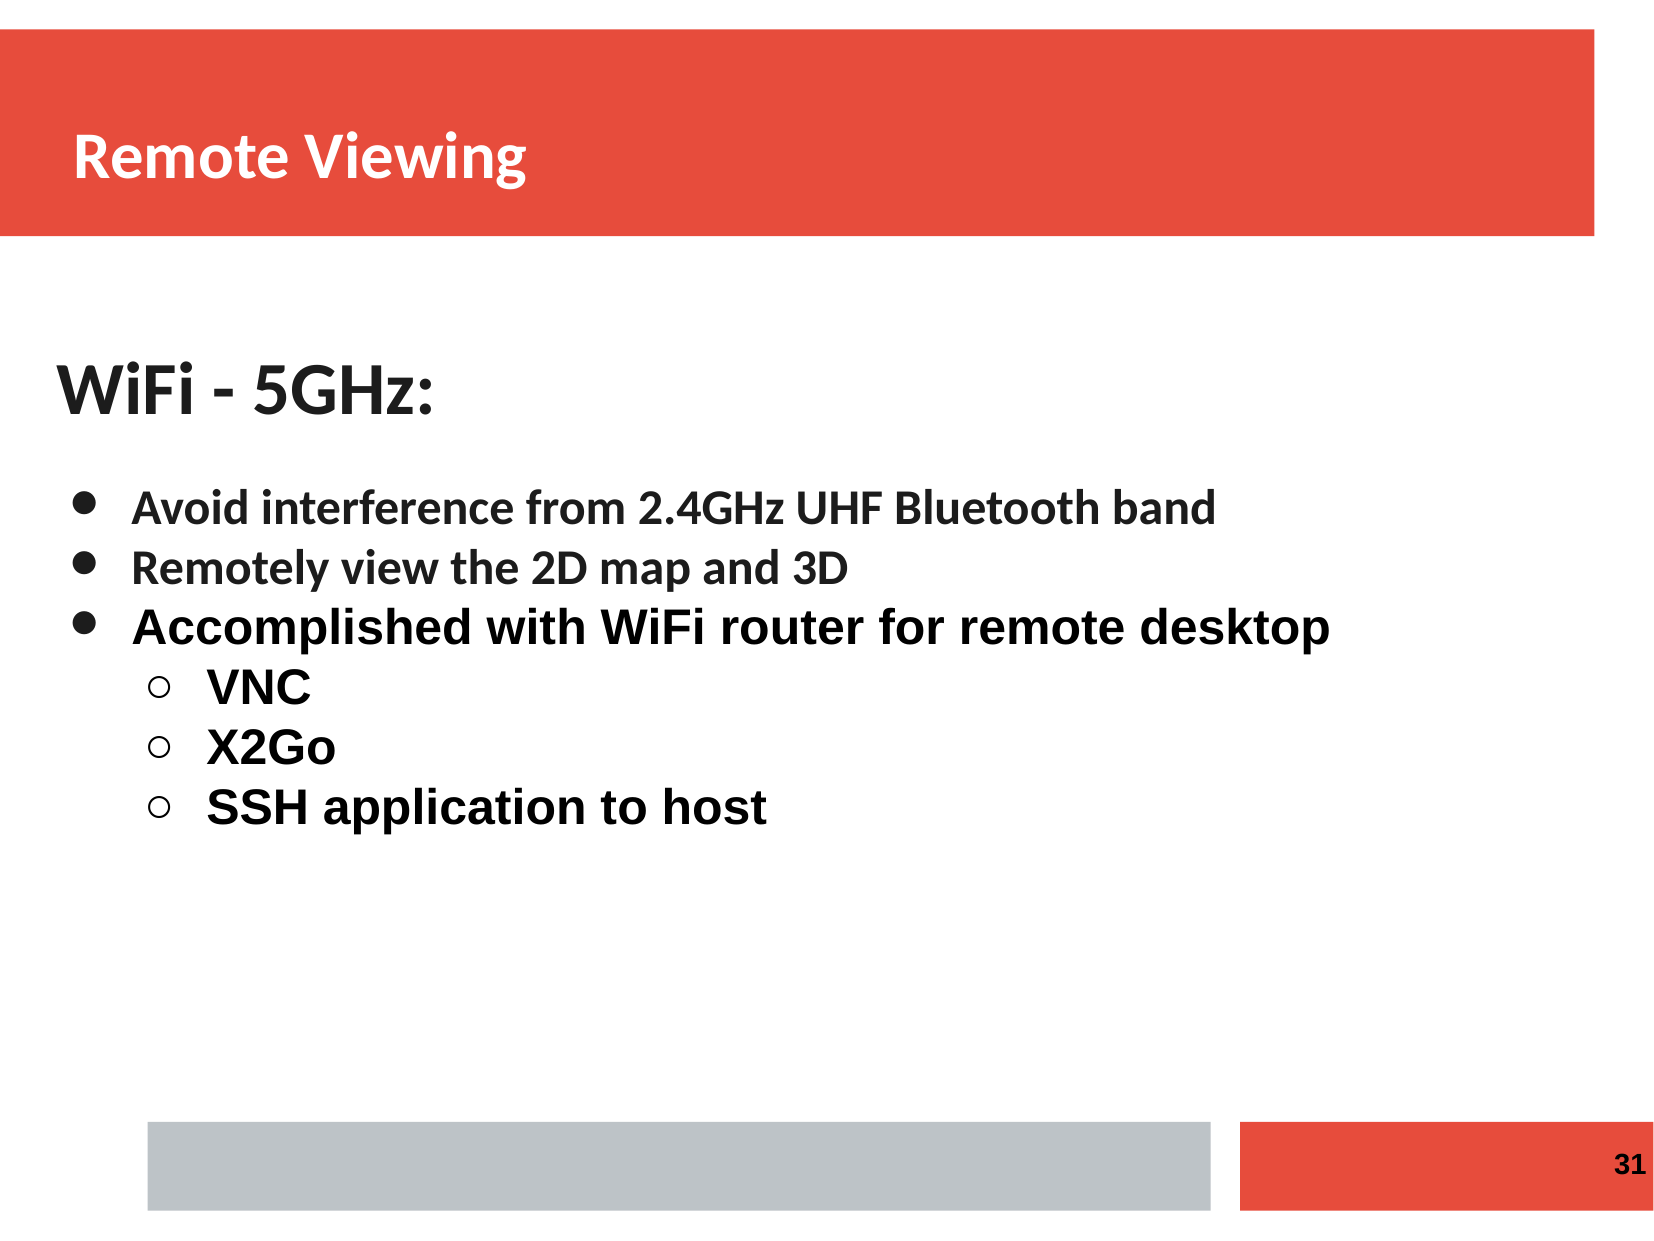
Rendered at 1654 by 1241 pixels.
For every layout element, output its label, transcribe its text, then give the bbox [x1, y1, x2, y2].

slide_number [1547, 1145, 1647, 1241]
title Remote Viewing [59, 59, 1595, 207]
list WiFi - 5GHz: Avoid interference from 2.4GHz UHF Bluetooth band Remotely view the 2D map and 3D Accomplished with WiFi router for remote desktop VNC X2Go SSH application to host [41, 324, 1548, 1093]
